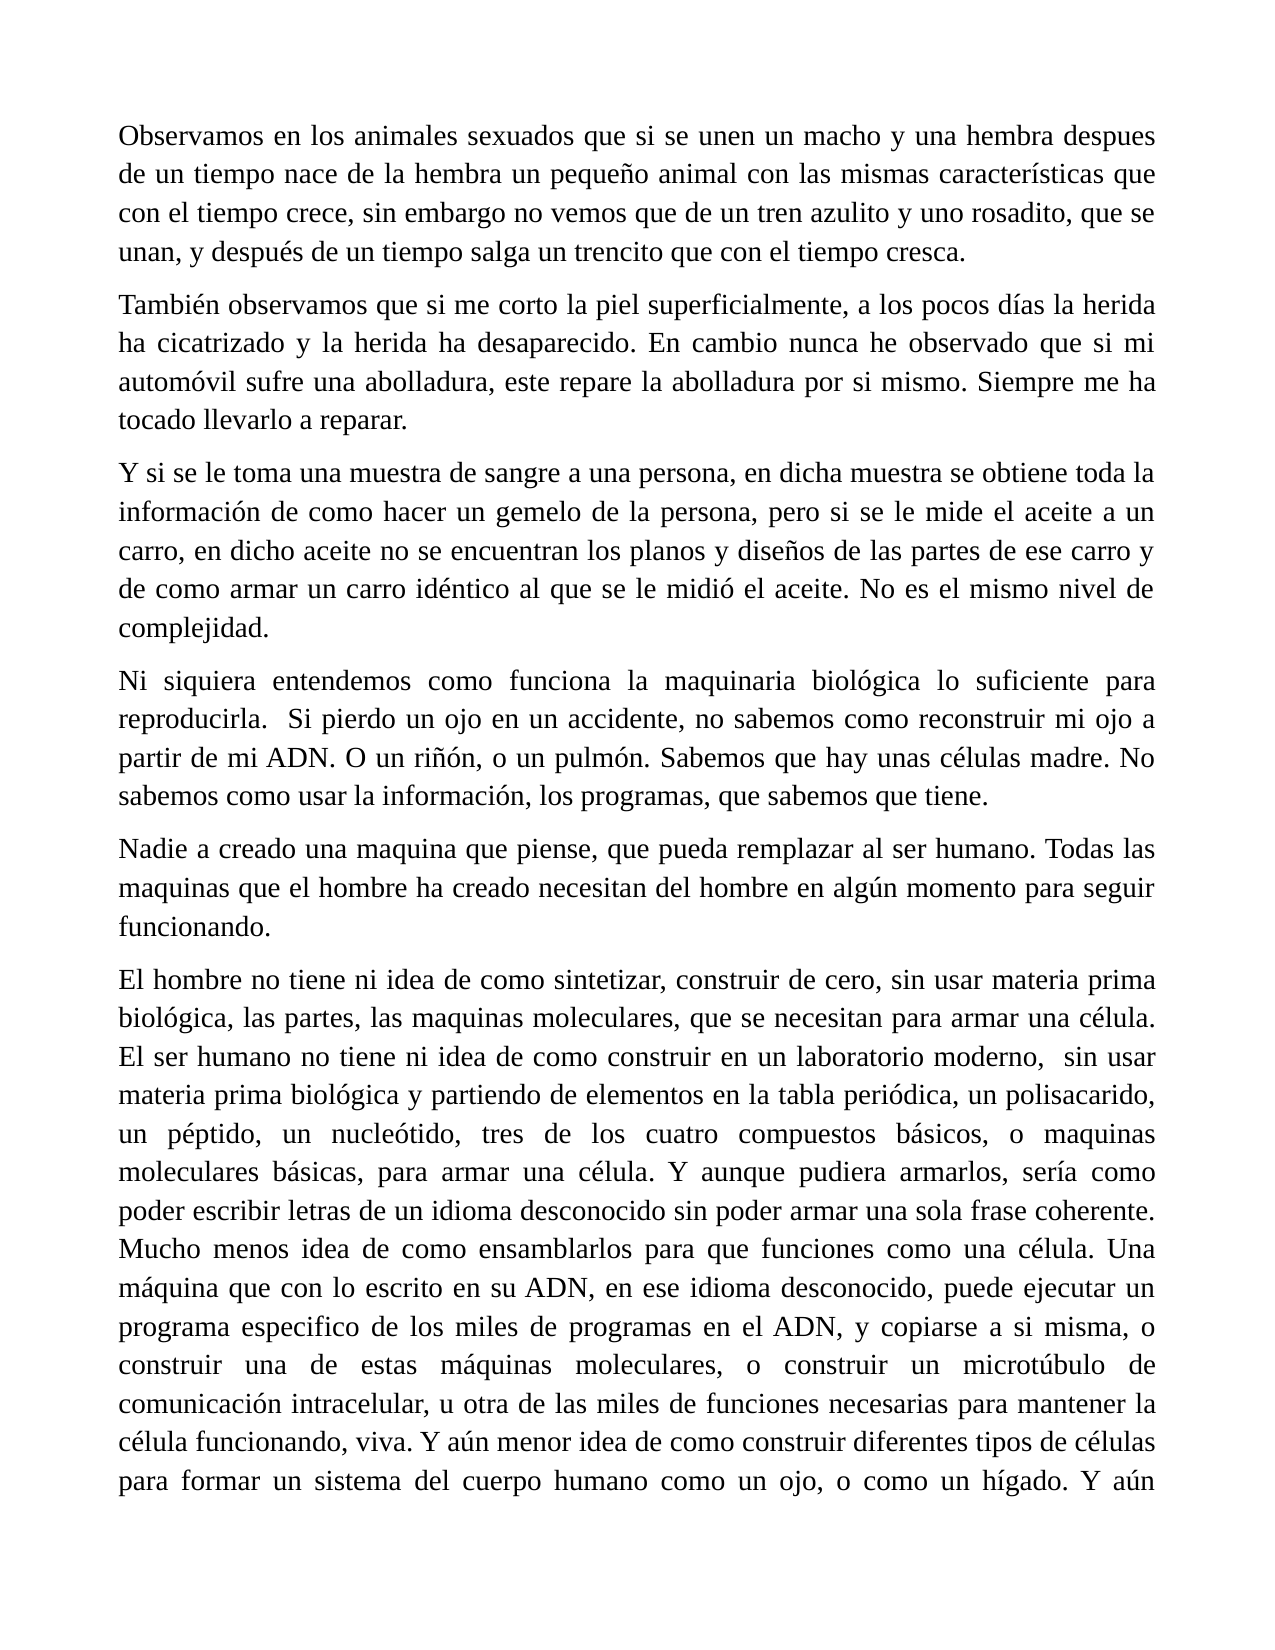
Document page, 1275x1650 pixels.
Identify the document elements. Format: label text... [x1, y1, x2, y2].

text Observamos en los animales sexuados que si se unen un macho y una hembra despues de un tiempo nace de la hembra un pequeño animal con las mismas características que con el tiempo crece, sin embargo no vemos que de un tren azulito y uno rosadito, que se unan, y después de un tiempo salga un trencito que con el tiempo cresca. [118, 118, 1157, 267]
text El hombre no tiene ni idea de como sintetizar, construir de cero, sin usar materia prima biológica, las partes, las maquinas moleculares, que se necesitan para armar una célula. El ser humano no tiene ni idea de como construir en un laboratorio moderno, sin usar materia prima biológica y partiendo de elementos en la tabla periódica, un polisacarido, un péptido, un nucleótido, tres de los cuatro compuestos básicos, o maquinas moleculares básicas, para armar una célula. Y aunque pudiera armarlos, sería como poder escribir letras de un idioma desconocido sin poder armar una sola frase coherente. Mucho menos idea de como ensamblarlos para que funciones como una célula. Una máquina que con lo escrito en su ADN, en ese idioma desconocido, puede ejecutar un programa especifico de los miles de programas en el ADN, y copiarse a si misma, o construir una de estas máquinas moleculares, o construir un microtúbulo de comunicación intracelular, u otra de las miles de funciones necesarias para mantener la célula funcionando, viva. Y aún menor idea de como construir diferentes tipos de células para formar un sistema del cuerpo humano como un ojo, o como un hígado. Y aún [118, 962, 1157, 1496]
text Y si se le toma una muestra de sangre a una persona, en dicha muestra se obtiene toda la información de como hacer un gemelo de la persona, pero si se le mide el aceite a un carro, en dicho aceite no se encuentran los planos y diseños de las partes de ese carro y de como armar un carro idéntico al que se le midió el aceite. No es el mismo nivel de complejidad. [118, 456, 1157, 643]
text Nadie a creado una maquina que piense, que pueda remplazar al ser humano. Todas las maquinas que el hombre ha creado necesitan del hombre en algún momento para seguir funcionando. [118, 832, 1157, 942]
text También observamos que si me corto la piel superficialmente, a los pocos días la herida ha cicatrizado y la herida ha desaparecido. En cambio nunca he observado que si mi automóvil sufre una abolladura, este repare la abolladura por si mismo. Siempre me ha tocado llevarlo a reparar. [118, 287, 1157, 436]
text Ni siquiera entendemos como funciona la maquinaria biológica lo suficiente para reproducirla. Si pierdo un ojo en un accidente, no sabemos como reconstruir mi ojo a partir de mi ADN. O un riñón, o un pulmón. Sabemos que hay unas células madre. No sabemos como usar la información, los programas, que sabemos que tiene. [118, 663, 1157, 812]
